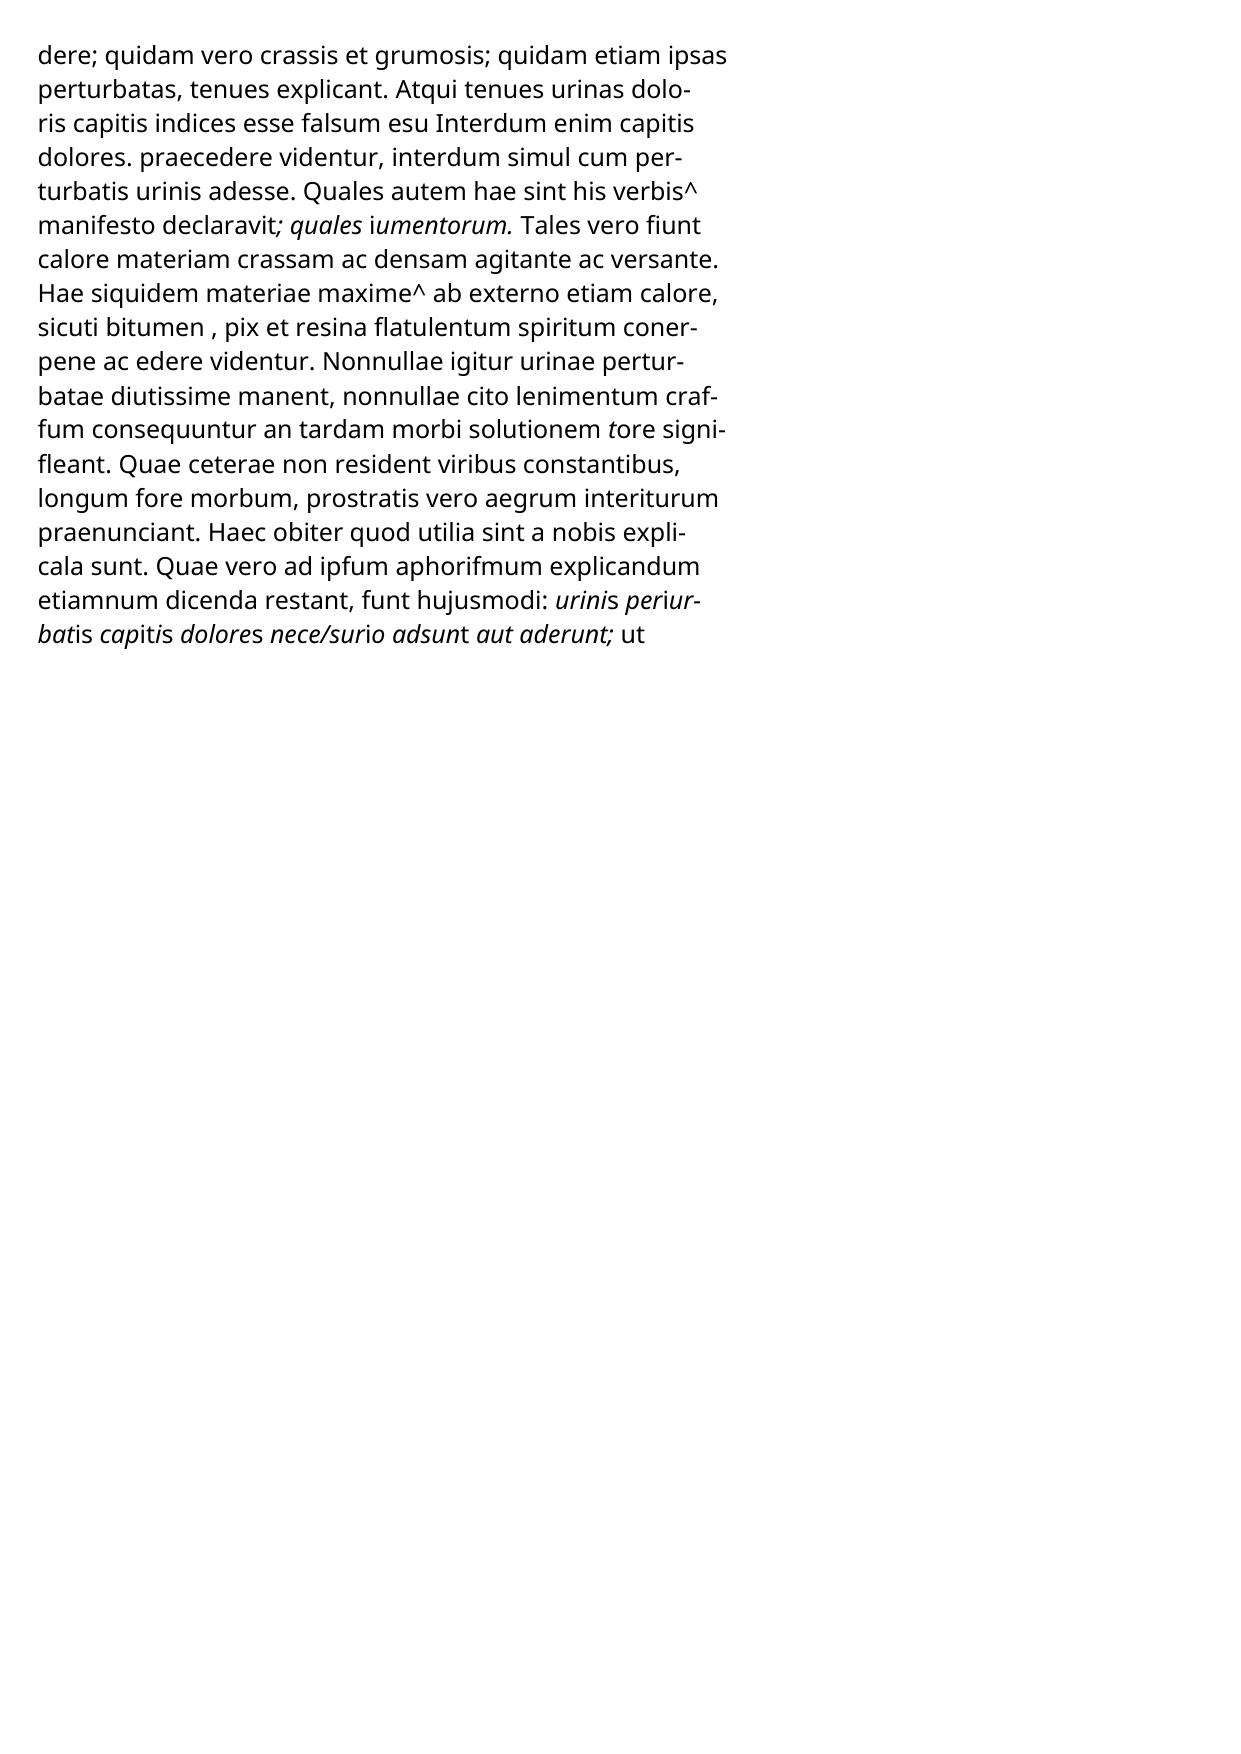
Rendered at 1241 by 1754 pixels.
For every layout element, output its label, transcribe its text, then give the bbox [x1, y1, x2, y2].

text dere; quidam vero crassis et grumosis; quidam etiam ipsas perturbatas, tenues explicant. Atqui tenues urinas dolo- ris capitis indices esse falsum esu Interdum enim capitis dolores. praecedere videntur, interdum simul cum per- turbatis urinis adesse. Quales autem hae sint his verbis^ manifesto declaravit; quales iumentorum. Tales vero fiunt calore materiam crassam ac densam agitante ac versante. Hae siquidem materiae maxime^ ab externo etiam calore, sicuti bitumen , pix et resina flatulentum spiritum coner- pene ac edere videntur. Nonnullae igitur urinae pertur- batae diutissime manent, nonnullae cito lenimentum craf- fum consequuntur an tardam morbi solutionem tore signi- fleant. Quae ceterae non resident viribus constantibus, longum fore morbum, prostratis vero aegrum interiturum praenunciant. Haec obiter quod utilia sint a nobis expli- cala sunt. Quae vero ad ipfum aphorifmum explicandum etiamnum dicenda restant, funt hujusmodi: urinis periur- batis capitis dolores nece/surio adsunt aut aderunt; ut [37, 37, 1203, 651]
